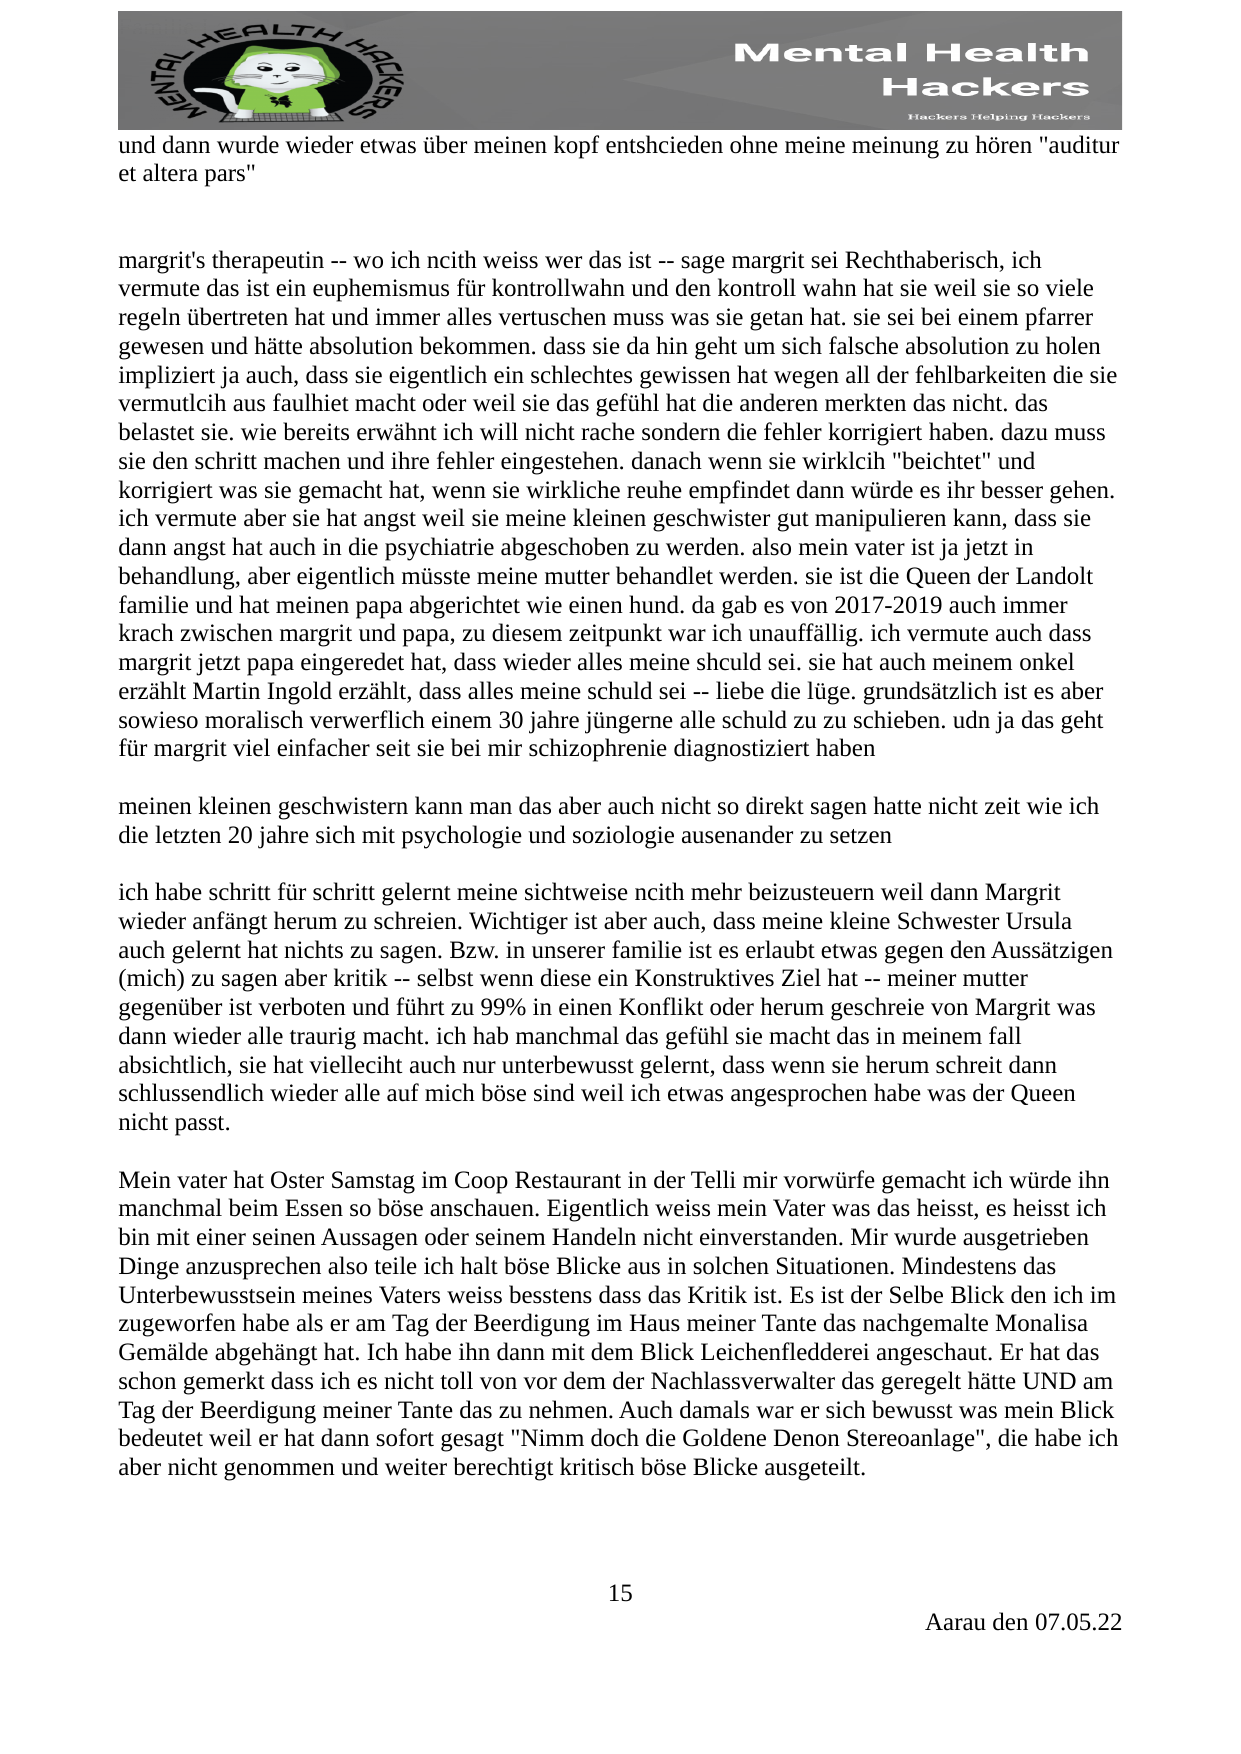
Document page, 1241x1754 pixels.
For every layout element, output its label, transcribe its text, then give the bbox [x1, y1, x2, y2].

text ich habe schritt für schritt gelernt meine sichtweise ncith mehr beizusteuern weil dann Margrit wieder anfängt herum zu schreien. Wichtiger ist aber auch, dass meine kleine Schwester Ursula auch gelernt hat nichts zu sagen. Bzw. in unserer familie ist es erlaubt etwas gegen den Aussätzigen (mich) zu sagen aber kritik -- selbst wenn diese ein Konstruktives Ziel hat -- meiner mutter gegenüber ist verboten und führt zu 99% in einen Konflikt oder herum geschreie von Margrit was dann wieder alle traurig macht. ich hab manchmal das gefühl sie macht das in meinem fall absichtlich, sie hat vielleciht auch nur unterbewusst gelernt, dass wenn sie herum schreit dann schlussendlich wieder alle auf mich böse sind weil ich etwas angesprochen habe was der Queen nicht passt. [118, 877, 1122, 1136]
picture [118, 11, 1123, 130]
text margrit's therapeutin -- wo ich ncith weiss wer das ist -- sage margrit sei Rechthaberisch, ich vermute das ist ein euphemismus für kontrollwahn und den kontroll wahn hat sie weil sie so viele regeln übertreten hat und immer alles vertuschen muss was sie getan hat. sie sei bei einem pfarrer gewesen und hätte absolution bekommen. dass sie da hin geht um sich falsche absolution zu holen impliziert ja auch, dass sie eigentlich ein schlechtes gewissen hat wegen all der fehlbarkeiten die sie vermutlcih aus faulhiet macht oder weil sie das gefühl hat die anderen merkten das nicht. das belastet sie. wie bereits erwähnt ich will nicht rache sondern die fehler korrigiert haben. dazu muss sie den schritt machen und ihre fehler eingestehen. danach wenn sie wirklcih "beichtet" und korrigiert was sie gemacht hat, wenn sie wirkliche reuhe empfindet dann würde es ihr besser gehen. ich vermute aber sie hat angst weil sie meine kleinen geschwister gut manipulieren kann, dass sie dann angst hat auch in die psychiatrie abgeschoben zu werden. also mein vater ist ja jetzt in behandlung, aber eigentlich müsste meine mutter behandlet werden. sie ist die Queen der Landolt familie und hat meinen papa abgerichtet wie einen hund. da gab es von 2017-2019 auch immer krach zwischen margrit und papa, zu diesem zeitpunkt war ich unauffällig. ich vermute auch dass margrit jetzt papa eingeredet hat, dass wieder alles meine shculd sei. sie hat auch meinem onkel erzählt Martin Ingold erzählt, dass alles meine schuld sei -- liebe die lüge. grundsätzlich ist es aber sowieso moralisch verwerflich einem 30 jahre jüngerne alle schuld zu zu schieben. udn ja das geht für margrit viel einfacher seit sie bei mir schizophrenie diagnostiziert haben [118, 245, 1122, 762]
text Mein vater hat Oster Samstag im Coop Restaurant in der Telli mir vorwürfe gemacht ich würde ihn manchmal beim Essen so böse anschauen. Eigentlich weiss mein Vater was das heisst, es heisst ich bin mit einer seinen Aussagen oder seinem Handeln nicht einverstanden. Mir wurde ausgetrieben Dinge anzusprechen also teile ich halt böse Blicke aus in solchen Situationen. Mindestens das Unterbewusstsein meines Vaters weiss besstens dass das Kritik ist. Es ist der Selbe Blick den ich im zugeworfen habe als er am Tag der Beerdigung im Haus meiner Tante das nachgemalte Monalisa Gemälde abgehängt hat. Ich habe ihn dann mit dem Blick Leichenfledderei angeschaut. Er hat das schon gemerkt dass ich es nicht toll von vor dem der Nachlassverwalter das geregelt hätte UND am Tag der Beerdigung meiner Tante das zu nehmen. Auch damals war er sich bewusst was mein Blick bedeutet weil er hat dann sofort gesagt "Nimm doch die Goldene Denon Stereoanlage", die habe ich aber nicht genommen und weiter berechtigt kritisch böse Blicke ausgeteilt. [118, 1165, 1122, 1481]
text meinen kleinen geschwistern kann man das aber auch nicht so direkt sagen hatte nicht zeit wie ich die letzten 20 jahre sich mit psychologie und soziologie ausenander zu setzen [118, 791, 1122, 848]
text und dann wurde wieder etwas über meinen kopf entshcieden ohne meine meinung zu hören "auditur et altera pars" [118, 130, 1122, 187]
